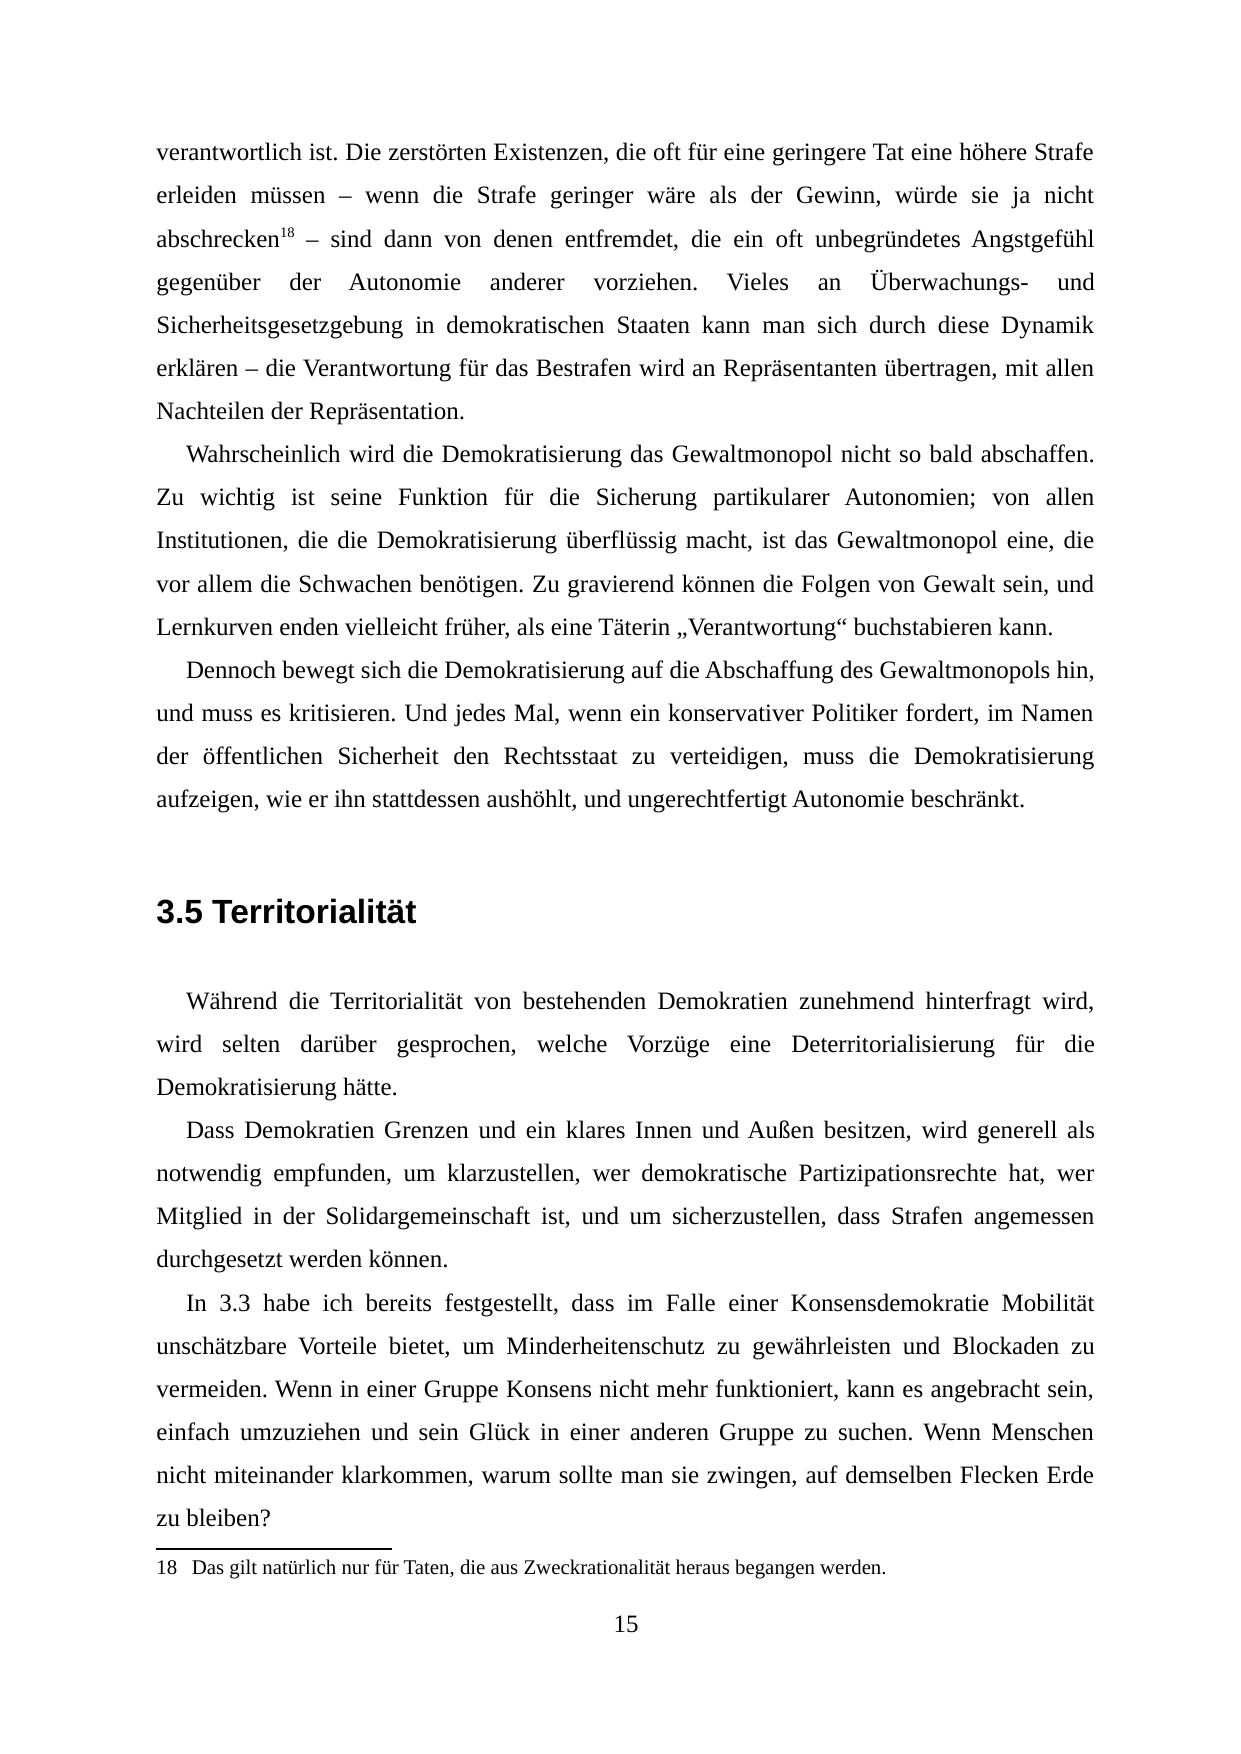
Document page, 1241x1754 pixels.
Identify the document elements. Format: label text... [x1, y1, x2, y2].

text Wahrscheinlich wird die Demokratisierung das Gewaltmonopol nicht so bald abschaffen. Zu wichtig ist seine Funktion für die Sicherung partikularer Autonomien; von allen Institutionen, die die Demokratisierung überflüssig macht, ist das Gewaltmonopol eine, die vor allem die Schwachen benötigen. Zu gravierend können die Folgen von Gewalt sein, und Lernkurven enden vielleicht früher, als eine Täterin „Verantwortung“ buchstabieren kann. [156, 439, 1095, 641]
text In 3.3 habe ich bereits festgestellt, dass im Falle einer Konsensdemokratie Mobilität unschätzbare Vorteile bietet, um Minderheitenschutz zu gewährleisten und Blockaden zu vermeiden. Wenn in einer Gruppe Konsens nicht mehr funktioniert, kann es angebracht sein, einfach umzuziehen und sein Glück in einer anderen Gruppe zu suchen. Wenn Menschen nicht miteinander klarkommen, warum sollte man sie zwingen, auf demselben Flecken Erde zu bleiben? [156, 1288, 1095, 1532]
text Dennoch bewegt sich die Demokratisierung auf die Abschaffung des Gewaltmonopols hin, und muss es kritisieren. Und jedes Mal, wenn ein konservativer Politiker fordert, im Namen der öffentlichen Sicherheit den Rechtsstaat zu verteidigen, muss die Demokratisierung aufzeigen, wie er ihn stattdessen aushöhlt, und ungerechtfertigt Autonomie beschränkt. [156, 655, 1095, 813]
text Das gilt natürlich nur für Taten, die aus Zweckrationalität heraus begangen werden. [156, 1555, 1095, 1579]
text verantwortlich ist. Die zerstörten Existenzen, die oft für eine geringere Tat eine höhere Strafe erleiden müssen – wenn die Strafe geringer wäre als der Gewinn, würde sie ja nicht abschrecken – sind dann von denen entfremdet, die ein oft unbegründetes Angstgefühl gegenüber der Autonomie anderer vorziehen. Vieles an Überwachungs- und Sicherheitsgesetzgebung in demokratischen Staaten kann man sich durch diese Dynamik erklären – die Verantwortung für das Bestrafen wird an Repräsentanten übertragen, mit allen Nachteilen der Repräsentation. [156, 137, 1095, 425]
text Während die Territorialität von bestehenden Demokratien zunehmend hinterfragt wird, wird selten darüber gesprochen, welche Vorzüge eine Deterritorialisierung für die Demokratisierung hätte. [156, 986, 1095, 1101]
text Dass Demokratien Grenzen und ein klares Innen und Außen besitzen, wird generell als notwendig empfunden, um klarzustellen, wer demokratische Partizipationsrechte hat, wer Mitglied in der Solidargemeinschaft ist, und um sicherzustellen, dass Strafen angemessen durchgesetzt werden können. [156, 1115, 1095, 1273]
subtitle 3.5 Territorialität [156, 891, 1095, 930]
